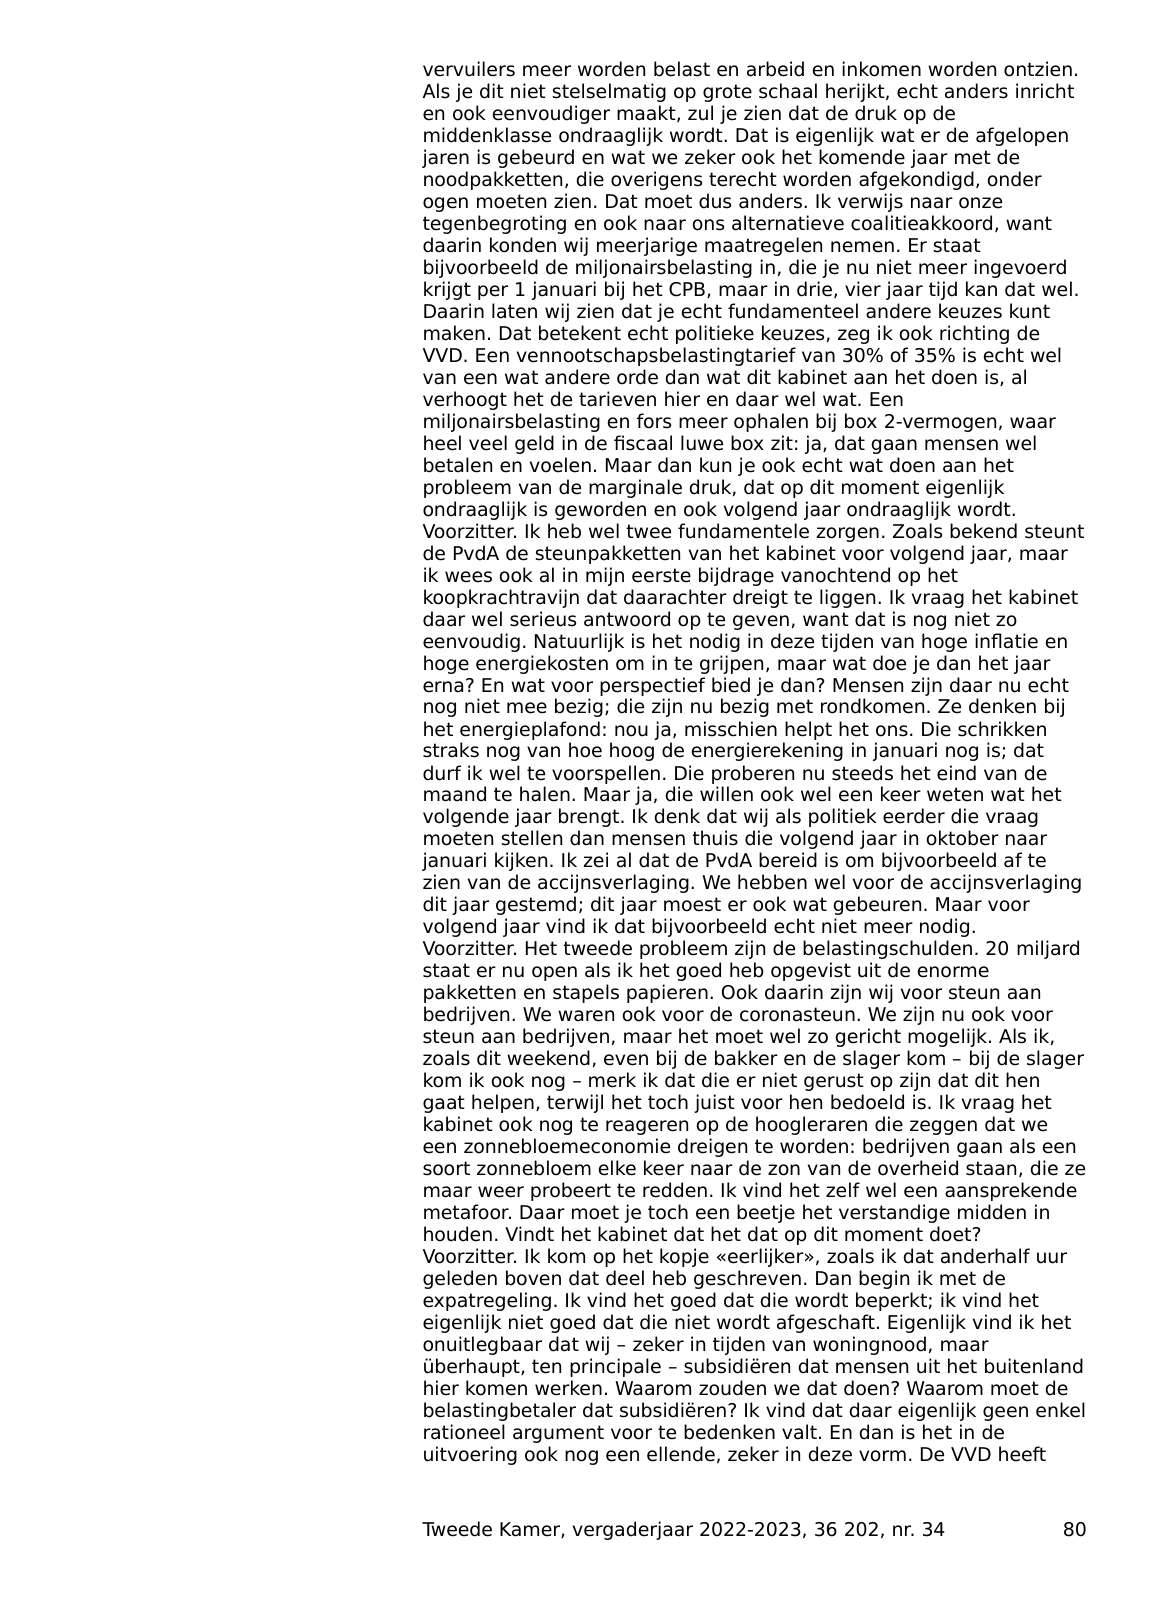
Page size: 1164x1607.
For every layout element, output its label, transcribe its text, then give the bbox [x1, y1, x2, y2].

text Voorzitter. Ik kom op het kopje «eerlijker», zoals ik dat anderhalf uur geleden boven dat deel heb geschreven. Dan begin ik met de expatregeling. Ik vind het goed dat die wordt beperkt; ik vind het eigenlijk niet goed dat die niet wordt afgeschaft. Eigenlijk vind ik het onuitlegbaar dat wij – zeker in tijden van woningnood, maar überhaupt, ten principale – subsidiëren dat mensen uit het buitenland hier komen werken. Waarom zouden we dat doen? Waarom moet de belastingbetaler dat subsidiëren? Ik vind dat daar eigenlijk geen enkel rationeel argument voor te bedenken valt. En dan is het in de uitvoering ook nog een ellende, zeker in deze vorm. De VVD heeft [422, 1246, 1087, 1466]
text Voorzitter. Het tweede probleem zijn de belastingschulden. 20 miljard staat er nu open als ik het goed heb opgevist uit de enorme pakketten en stapels papieren. Ook daarin zijn wij voor steun aan bedrijven. We waren ook voor de coronasteun. We zijn nu ook voor steun aan bedrijven, maar het moet wel zo gericht mogelijk. Als ik, zoals dit weekend, even bij de bakker en de slager kom – bij de slager kom ik ook nog – merk ik dat die er niet gerust op zijn dat dit hen gaat helpen, terwijl het toch juist voor hen bedoeld is. Ik vraag het kabinet ook nog te reageren op de hoogleraren die zeggen dat we een zonnebloemeconomie dreigen te worden: bedrijven gaan als een soort zonnebloem elke keer naar de zon van de overheid staan, die ze maar weer probeert te redden. Ik vind het zelf wel een aansprekende metafoor. Daar moet je toch een beetje het verstandige midden in houden. Vindt het kabinet dat het dat op dit moment doet? [422, 938, 1087, 1246]
text Voorzitter. Ik heb wel twee fundamentele zorgen. Zoals bekend steunt de PvdA de steunpakketten van het kabinet voor volgend jaar, maar ik wees ook al in mijn eerste bijdrage vanochtend op het koopkrachtravijn dat daarachter dreigt te liggen. Ik vraag het kabinet daar wel serieus antwoord op te geven, want dat is nog niet zo eenvoudig. Natuurlijk is het nodig in deze tijden van hoge inflatie en hoge energiekosten om in te grijpen, maar wat doe je dan het jaar erna? En wat voor perspectief bied je dan? Mensen zijn daar nu echt nog niet mee bezig; die zijn nu bezig met rondkomen. Ze denken bij het energieplafond: nou ja, misschien helpt het ons. Die schrikken straks nog van hoe hoog de energierekening in januari nog is; dat durf ik wel te voorspellen. Die proberen nu steeds het eind van de maand te halen. Maar ja, die willen ook wel een keer weten wat het volgende jaar brengt. Ik denk dat wij als politiek eerder die vraag moeten stellen dan mensen thuis die volgend jaar in oktober naar januari kijken. Ik zei al dat de PvdA bereid is om bijvoorbeeld af te zien van de accijnsverlaging. We hebben wel voor de accijnsverlaging dit jaar gestemd; dit jaar moest er ook wat gebeuren. Maar voor volgend jaar vind ik dat bijvoorbeeld echt niet meer nodig. [422, 521, 1087, 938]
text vervuilers meer worden belast en arbeid en inkomen worden ontzien. Als je dit niet stelselmatig op grote schaal herijkt, echt anders inricht en ook eenvoudiger maakt, zul je zien dat de druk op de middenklasse ondraaglijk wordt. Dat is eigenlijk wat er de afgelopen jaren is gebeurd en wat we zeker ook het komende jaar met de noodpakketten, die overigens terecht worden afgekondigd, onder ogen moeten zien. Dat moet dus anders. Ik verwijs naar onze tegenbegroting en ook naar ons alternatieve coalitieakkoord, want daarin konden wij meerjarige maatregelen nemen. Er staat bijvoorbeeld de miljonairsbelasting in, die je nu niet meer ingevoerd krijgt per 1 januari bij het CPB, maar in drie, vier jaar tijd kan dat wel. Daarin laten wij zien dat je echt fundamenteel andere keuzes kunt maken. Dat betekent echt politieke keuzes, zeg ik ook richting de VVD. Een vennootschapsbelastingtarief van 30% of 35% is echt wel van een wat andere orde dan wat dit kabinet aan het doen is, al verhoogt het de tarieven hier en daar wel wat. Een miljonairsbelasting en fors meer ophalen bij box 2-vermogen, waar heel veel geld in de fiscaal luwe box zit: ja, dat gaan mensen wel betalen en voelen. Maar dan kun je ook echt wat doen aan het probleem van de marginale druk, dat op dit moment eigenlijk ondraaglijk is geworden en ook volgend jaar ondraaglijk wordt. [422, 59, 1087, 521]
